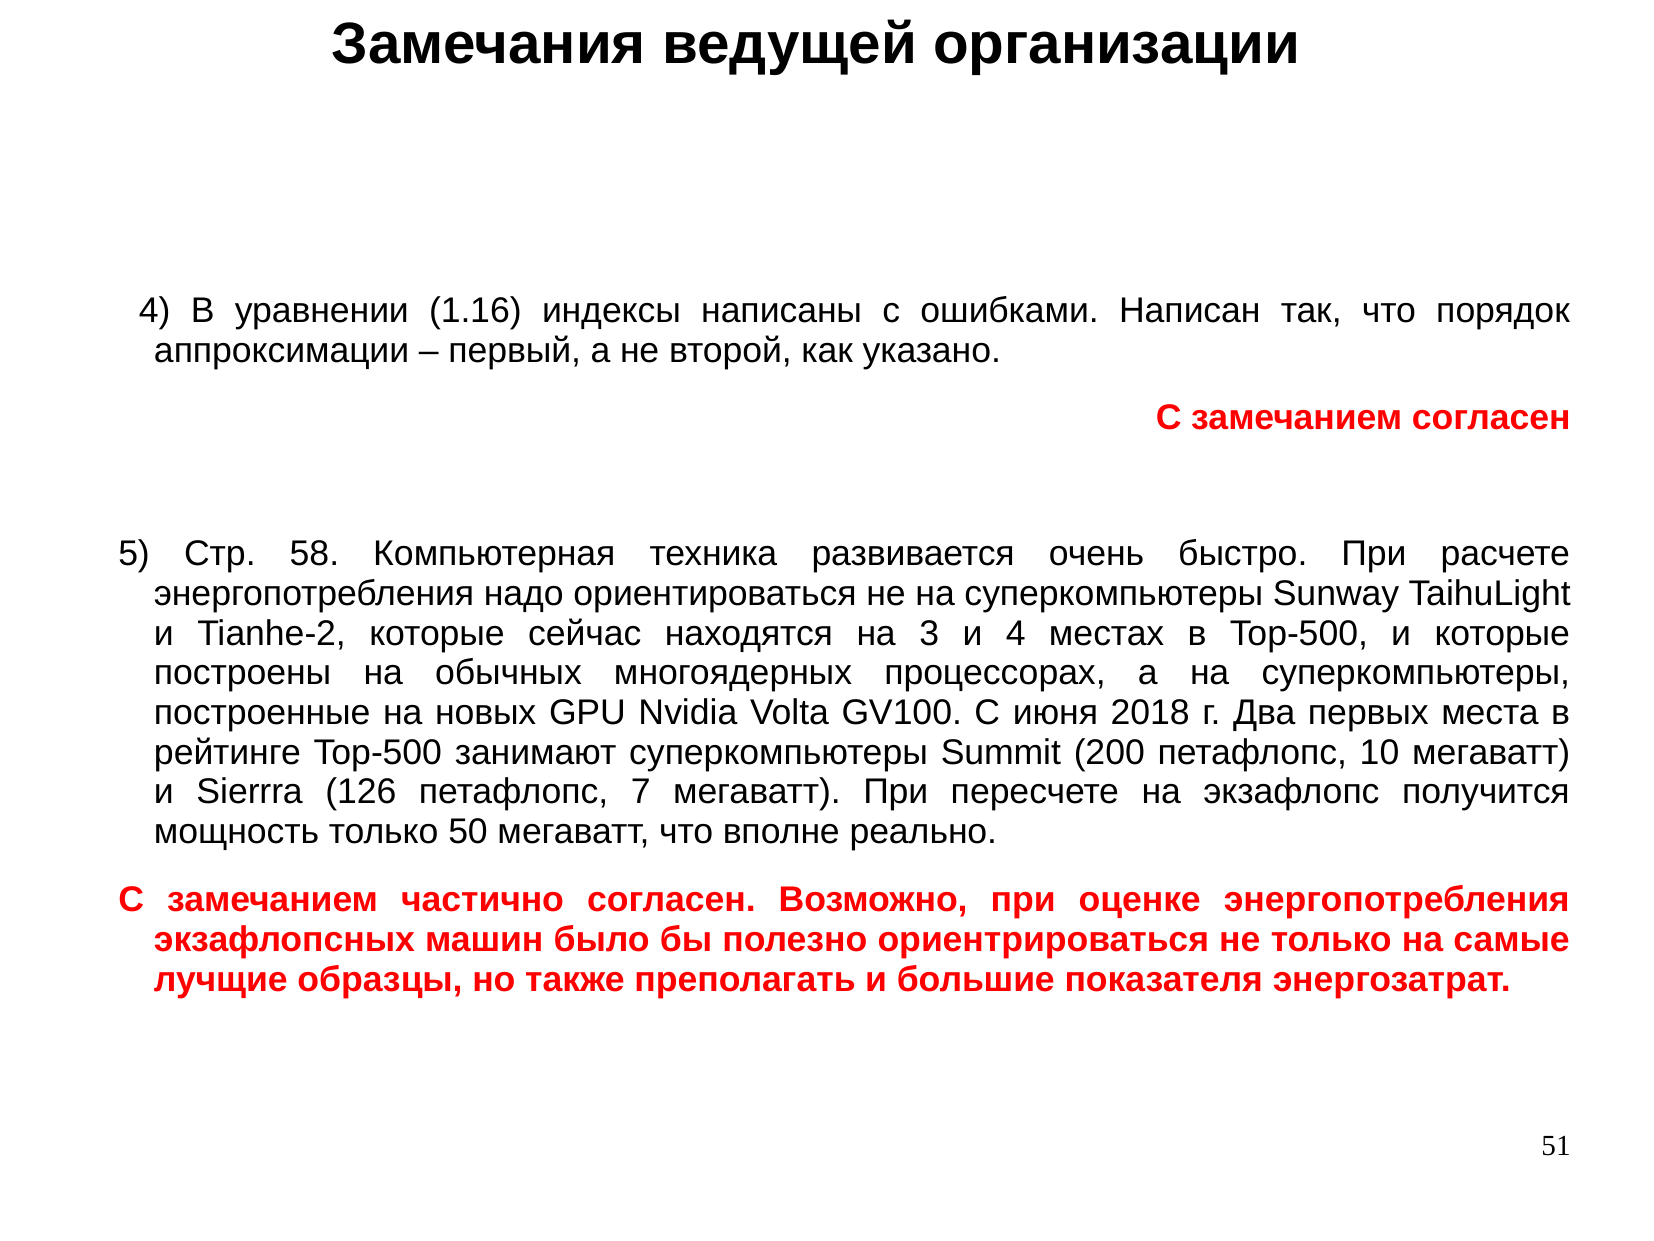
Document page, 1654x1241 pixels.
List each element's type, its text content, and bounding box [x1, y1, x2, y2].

list 4) В уравнении (1.16) индексы написаны с ошибками. Написан так, что порядок аппроксимации – первый, а не второй, как указано. С замечанием согласен 5) Стр. 58. Компьютерная техника развивается очень быстро. При расчете энергопотребления надо ориентироваться не на суперкомпьютеры Sunway TaihuLight и Tianhe-2, которые сейчас находятся на 3 и 4 местах в Top-500, и которые построены на обычных многоядерных процессорах, а на суперкомпьютеры, построенные на новых GPU Nvidia Volta GV100. С июня 2018 г. Два первых места в рейтинге Top-500 занимают суперкомпьютеры Summit (200 петафлопс, 10 мегаватт) и Sierrra (126 петафлопс, 7 мегаватт). При пересчете на экзафлопс получится мощность только 50 мегаватт, что вполне реально. С замечанием частично согласен. Возможно, при оценке энергопотребления экзафлопсных машин было бы полезно ориентрироваться не только на самые лучщие образцы, но также преполагать и большие показателя энергозатрат. [82, 290, 1571, 1010]
title Замечания ведущей организации [71, 0, 1561, 148]
